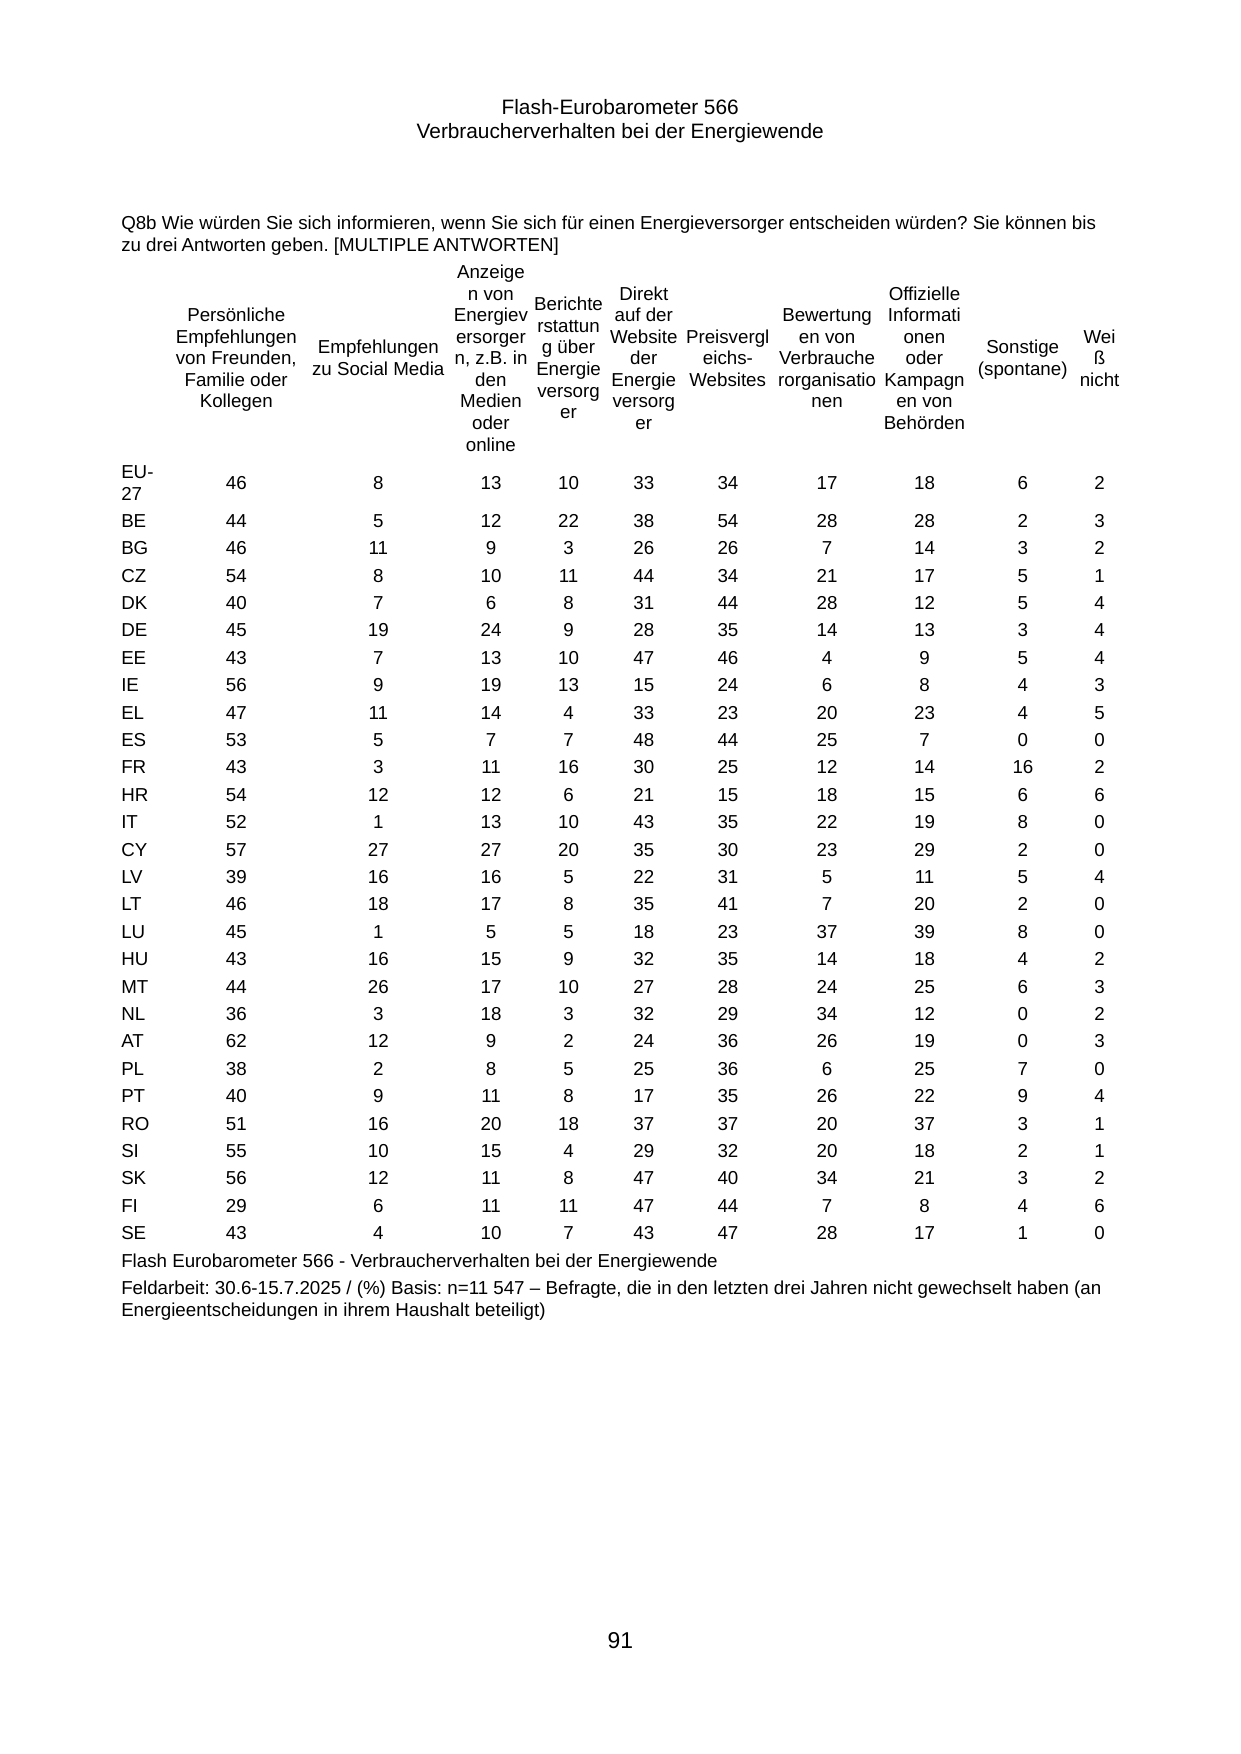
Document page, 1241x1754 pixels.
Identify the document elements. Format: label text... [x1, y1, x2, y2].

table_cell HR [118, 781, 167, 808]
table_cell 24 [774, 973, 880, 1000]
table_cell AT [118, 1027, 167, 1055]
table_cell 4 [969, 699, 1076, 726]
table_cell 16 [305, 1110, 451, 1137]
table_cell 10 [451, 562, 531, 589]
table_cell 27 [606, 973, 681, 1000]
table_cell 19 [880, 1027, 969, 1055]
table_cell 28 [880, 507, 969, 534]
table_cell IE [118, 671, 167, 698]
table_cell 13 [880, 616, 969, 644]
table_cell 4 [774, 644, 880, 671]
table_cell 28 [681, 973, 774, 1000]
table_cell 25 [880, 1055, 969, 1082]
table_cell 18 [880, 1137, 969, 1164]
table_cell 12 [305, 1027, 451, 1055]
table_cell 32 [681, 1137, 774, 1164]
table_cell 44 [681, 589, 774, 616]
table_cell 11 [451, 1164, 531, 1192]
table_cell 43 [606, 1219, 681, 1246]
table_cell 0 [1076, 1055, 1122, 1082]
table_cell 4 [1076, 589, 1122, 616]
table_cell SI [118, 1137, 167, 1164]
table_cell 8 [880, 671, 969, 698]
table_cell 34 [681, 458, 774, 507]
table_cell 25 [681, 753, 774, 781]
table_cell 39 [167, 863, 305, 890]
table_cell 43 [167, 644, 305, 671]
table_cell 48 [606, 726, 681, 753]
table_cell 33 [606, 699, 681, 726]
table_cell 23 [681, 918, 774, 945]
table_cell 0 [1076, 918, 1122, 945]
table_cell 4 [969, 1192, 1076, 1219]
table_cell 2 [969, 890, 1076, 918]
table_cell IT [118, 808, 167, 836]
table_cell 15 [606, 671, 681, 698]
table_cell 22 [880, 1082, 969, 1109]
table_cell 26 [305, 973, 451, 1000]
table_cell 5 [969, 589, 1076, 616]
table_cell 24 [606, 1027, 681, 1055]
table_cell 1 [969, 1219, 1076, 1246]
table_cell 46 [167, 458, 305, 507]
table_cell 40 [681, 1164, 774, 1192]
table_cell 55 [167, 1137, 305, 1164]
table_cell 3 [1076, 671, 1122, 698]
table_cell 6 [1076, 781, 1122, 808]
table_cell Sonstige (spontane) [969, 258, 1076, 458]
table_cell 32 [606, 945, 681, 972]
table_cell 2 [1076, 753, 1122, 781]
table_cell [118, 258, 167, 458]
table_cell CZ [118, 562, 167, 589]
table_cell FR [118, 753, 167, 781]
table_cell 16 [305, 863, 451, 890]
table_cell 10 [531, 973, 606, 1000]
table_cell 11 [305, 534, 451, 562]
table_cell 18 [606, 918, 681, 945]
table_cell 8 [531, 1082, 606, 1109]
table_cell 3 [305, 753, 451, 781]
table_cell 10 [531, 458, 606, 507]
table_cell 18 [305, 890, 451, 918]
table_cell 54 [167, 781, 305, 808]
table_cell 12 [880, 1000, 969, 1027]
table_cell 5 [531, 863, 606, 890]
table_cell 31 [606, 589, 681, 616]
table_cell 35 [681, 616, 774, 644]
table_cell 11 [451, 1082, 531, 1109]
table_cell 15 [880, 781, 969, 808]
table_cell 13 [451, 458, 531, 507]
table_cell 2 [531, 1027, 606, 1055]
table_cell 7 [305, 644, 451, 671]
table_cell 46 [167, 890, 305, 918]
table_cell 3 [531, 1000, 606, 1027]
table_cell 62 [167, 1027, 305, 1055]
table_cell 8 [969, 918, 1076, 945]
table_cell 9 [969, 1082, 1076, 1109]
table_cell 37 [606, 1110, 681, 1137]
table_cell 29 [606, 1137, 681, 1164]
table_cell 30 [681, 836, 774, 863]
table_cell 47 [167, 699, 305, 726]
table_cell 27 [305, 836, 451, 863]
table_cell 24 [451, 616, 531, 644]
table_cell 8 [531, 589, 606, 616]
table_cell MT [118, 973, 167, 1000]
table_cell 21 [880, 1164, 969, 1192]
table_cell 8 [531, 1164, 606, 1192]
table_cell Anzeigen von Energieversorgern, z.B. in den Medien oder online [451, 258, 531, 458]
table_cell 37 [681, 1110, 774, 1137]
table_cell 35 [606, 836, 681, 863]
table_cell 35 [681, 808, 774, 836]
table_cell 43 [167, 1219, 305, 1246]
table_cell 22 [774, 808, 880, 836]
table_cell 19 [880, 808, 969, 836]
table_cell 28 [774, 1219, 880, 1246]
table_cell 46 [167, 534, 305, 562]
table_cell 16 [531, 753, 606, 781]
table_cell 4 [305, 1219, 451, 1246]
table_cell 41 [681, 890, 774, 918]
table_cell 20 [531, 836, 606, 863]
table_cell Berichterstattung über Energieversorger [531, 258, 606, 458]
table_cell 17 [451, 973, 531, 1000]
table_cell 3 [1076, 973, 1122, 1000]
table_cell 9 [531, 616, 606, 644]
table_cell 0 [969, 1027, 1076, 1055]
table_cell 4 [1076, 616, 1122, 644]
table_cell 44 [167, 973, 305, 1000]
table_cell 54 [167, 562, 305, 589]
table_cell 5 [774, 863, 880, 890]
table_cell 13 [451, 644, 531, 671]
table_cell 7 [531, 1219, 606, 1246]
table_cell 23 [774, 836, 880, 863]
table_cell 9 [305, 671, 451, 698]
table_cell 12 [305, 781, 451, 808]
table_cell 14 [774, 616, 880, 644]
table_cell 5 [969, 863, 1076, 890]
table_cell 1 [1076, 562, 1122, 589]
table_cell Persönliche Empfehlungen von Freunden, Familie oder Kollegen [167, 258, 305, 458]
table_cell 1 [1076, 1137, 1122, 1164]
table_cell 21 [606, 781, 681, 808]
table_cell 7 [774, 1192, 880, 1219]
table_cell 4 [969, 671, 1076, 698]
table_cell Offizielle Informationen oder Kampagnen von Behörden [880, 258, 969, 458]
table_cell SE [118, 1219, 167, 1246]
table_cell 6 [531, 781, 606, 808]
table_cell 17 [774, 458, 880, 507]
table_cell 7 [531, 726, 606, 753]
table_cell ES [118, 726, 167, 753]
table_cell 33 [606, 458, 681, 507]
table_cell 9 [305, 1082, 451, 1109]
table_cell 53 [167, 726, 305, 753]
table_cell 5 [305, 507, 451, 534]
table_cell 21 [774, 562, 880, 589]
table_cell DE [118, 616, 167, 644]
table_cell 2 [1076, 458, 1122, 507]
table_cell 1 [305, 918, 451, 945]
table_cell 17 [451, 890, 531, 918]
table_cell 11 [451, 1192, 531, 1219]
table_cell 26 [774, 1082, 880, 1109]
table_cell 3 [531, 534, 606, 562]
table_cell 6 [1076, 1192, 1122, 1219]
table_cell 14 [880, 753, 969, 781]
table_cell 0 [969, 1000, 1076, 1027]
table_cell 0 [1076, 808, 1122, 836]
table_cell 37 [774, 918, 880, 945]
table_cell 13 [531, 671, 606, 698]
table_cell 30 [606, 753, 681, 781]
table_cell 15 [451, 1137, 531, 1164]
table_cell 29 [880, 836, 969, 863]
table_cell 12 [305, 1164, 451, 1192]
table_cell 3 [305, 1000, 451, 1027]
table_cell 12 [880, 589, 969, 616]
table_cell 14 [451, 699, 531, 726]
table_cell 6 [969, 781, 1076, 808]
table_cell 26 [774, 1027, 880, 1055]
table_cell 5 [305, 726, 451, 753]
table_cell 44 [606, 562, 681, 589]
table_cell 11 [451, 753, 531, 781]
table_cell 17 [606, 1082, 681, 1109]
table_cell 47 [606, 1164, 681, 1192]
table_cell 7 [305, 589, 451, 616]
table_cell 25 [774, 726, 880, 753]
table_cell 36 [167, 1000, 305, 1027]
table_cell 19 [451, 671, 531, 698]
table_cell 2 [1076, 1164, 1122, 1192]
table_cell 35 [606, 890, 681, 918]
table_cell Preisvergleichs-Websites [681, 258, 774, 458]
table_cell 5 [969, 562, 1076, 589]
table_cell 18 [531, 1110, 606, 1137]
table_cell 3 [969, 534, 1076, 562]
table_cell 11 [880, 863, 969, 890]
table_cell 2 [305, 1055, 451, 1082]
table_cell 23 [880, 699, 969, 726]
table_cell 36 [681, 1027, 774, 1055]
table_cell 15 [451, 945, 531, 972]
table_cell 8 [451, 1055, 531, 1082]
table_cell 38 [167, 1055, 305, 1082]
table_cell 5 [451, 918, 531, 945]
table_cell 13 [451, 808, 531, 836]
table_cell 8 [305, 562, 451, 589]
table_cell 43 [606, 808, 681, 836]
table_cell 8 [969, 808, 1076, 836]
table_cell 40 [167, 1082, 305, 1109]
table_cell 14 [880, 534, 969, 562]
table_cell Direkt auf der Website der Energieversorger [606, 258, 681, 458]
table_cell 3 [969, 616, 1076, 644]
table_cell 44 [167, 507, 305, 534]
table_cell 7 [880, 726, 969, 753]
table_cell 16 [451, 863, 531, 890]
table_cell 28 [606, 616, 681, 644]
table_cell 38 [606, 507, 681, 534]
table_cell 9 [880, 644, 969, 671]
table_cell 34 [774, 1000, 880, 1027]
table_cell 6 [451, 589, 531, 616]
table_cell 25 [606, 1055, 681, 1082]
table_cell LU [118, 918, 167, 945]
table_cell 6 [774, 671, 880, 698]
table_cell 3 [1076, 1027, 1122, 1055]
table_cell 3 [969, 1110, 1076, 1137]
table_cell 10 [451, 1219, 531, 1246]
table_cell 2 [969, 1137, 1076, 1164]
table_cell Empfehlungen zu Social Media [305, 258, 451, 458]
table_cell EL [118, 699, 167, 726]
table_cell CY [118, 836, 167, 863]
table_cell 0 [1076, 890, 1122, 918]
table_cell 47 [606, 644, 681, 671]
table_cell 43 [167, 753, 305, 781]
table_cell 20 [774, 1110, 880, 1137]
table_cell DK [118, 589, 167, 616]
table_cell 1 [305, 808, 451, 836]
table_cell 9 [451, 534, 531, 562]
table_cell 35 [681, 945, 774, 972]
table_cell 12 [451, 507, 531, 534]
table_cell Weiß nicht [1076, 258, 1122, 458]
table_cell 6 [774, 1055, 880, 1082]
table_cell 27 [451, 836, 531, 863]
table_cell 5 [531, 1055, 606, 1082]
table_cell 4 [1076, 1082, 1122, 1109]
table_cell 26 [681, 534, 774, 562]
table_cell 40 [167, 589, 305, 616]
table_cell LT [118, 890, 167, 918]
table_cell 4 [1076, 644, 1122, 671]
table_cell 44 [681, 726, 774, 753]
table_cell 4 [531, 699, 606, 726]
table_cell 28 [774, 507, 880, 534]
table_cell 12 [451, 781, 531, 808]
table_cell 17 [880, 1219, 969, 1246]
table_cell 28 [774, 589, 880, 616]
table_cell 17 [880, 562, 969, 589]
table_cell 7 [774, 534, 880, 562]
table_cell 32 [606, 1000, 681, 1027]
table_cell 2 [1076, 534, 1122, 562]
table_cell 16 [305, 945, 451, 972]
table_cell 51 [167, 1110, 305, 1137]
table_cell 25 [880, 973, 969, 1000]
table_cell 5 [1076, 699, 1122, 726]
table_cell 5 [969, 644, 1076, 671]
table_cell SK [118, 1164, 167, 1192]
table_cell LV [118, 863, 167, 890]
table_cell 20 [774, 1137, 880, 1164]
table_cell 2 [1076, 945, 1122, 972]
table_cell 47 [606, 1192, 681, 1219]
table_cell RO [118, 1110, 167, 1137]
table_cell 10 [305, 1137, 451, 1164]
table_cell BG [118, 534, 167, 562]
table_cell 0 [969, 726, 1076, 753]
table_cell 45 [167, 616, 305, 644]
table_cell 2 [969, 836, 1076, 863]
table_cell 36 [681, 1055, 774, 1082]
table_cell 2 [1076, 1000, 1122, 1027]
table_cell 8 [305, 458, 451, 507]
table_cell 54 [681, 507, 774, 534]
table_cell 56 [167, 671, 305, 698]
table_cell 14 [774, 945, 880, 972]
table_cell 11 [305, 699, 451, 726]
table_cell 20 [451, 1110, 531, 1137]
table_cell 16 [969, 753, 1076, 781]
table_cell 5 [531, 918, 606, 945]
table_cell 4 [969, 945, 1076, 972]
table_cell 47 [681, 1219, 774, 1246]
table_cell 44 [681, 1192, 774, 1219]
table_cell 46 [681, 644, 774, 671]
table_cell 45 [167, 918, 305, 945]
table_cell EE [118, 644, 167, 671]
table_cell 34 [774, 1164, 880, 1192]
table_cell 15 [681, 781, 774, 808]
table_cell 34 [681, 562, 774, 589]
table_cell 29 [681, 1000, 774, 1027]
table_cell FI [118, 1192, 167, 1219]
table_cell 22 [531, 507, 606, 534]
table_cell 10 [531, 644, 606, 671]
table_cell 0 [1076, 1219, 1122, 1246]
table_cell 2 [969, 507, 1076, 534]
table_cell 11 [531, 1192, 606, 1219]
table_cell 22 [606, 863, 681, 890]
table_cell 29 [167, 1192, 305, 1219]
table_cell 35 [681, 1082, 774, 1109]
table_cell 56 [167, 1164, 305, 1192]
table_cell 18 [774, 781, 880, 808]
table_cell 4 [531, 1137, 606, 1164]
table_cell 52 [167, 808, 305, 836]
table_cell 6 [305, 1192, 451, 1219]
table_cell Bewertungen von Verbraucherorganisationen [774, 258, 880, 458]
table_cell HU [118, 945, 167, 972]
table_cell 31 [681, 863, 774, 890]
table_cell 18 [880, 458, 969, 507]
table_cell 57 [167, 836, 305, 863]
table_cell 19 [305, 616, 451, 644]
table_cell 10 [531, 808, 606, 836]
table_cell 3 [969, 1164, 1076, 1192]
table_cell 7 [969, 1055, 1076, 1082]
table_cell 20 [774, 699, 880, 726]
table_cell 12 [774, 753, 880, 781]
table_cell 3 [1076, 507, 1122, 534]
table_cell 9 [531, 945, 606, 972]
table_header Q8b Wie würden Sie sich informieren, wenn Sie sich für einen Energieversorger entscheiden würden? Sie können bis zu drei Antworten geben. [MULTIPLE ANTWORTEN] [118, 209, 1122, 258]
table_cell 37 [880, 1110, 969, 1137]
table_cell EU-27 [118, 458, 167, 507]
table_cell Feldarbeit: 30.6-15.7.2025 / (%) Basis: n=11 547 – Befragte, die in den letzten drei Jahren nicht gewechselt haben (an Energieentscheidungen in ihrem Haushalt beteiligt) [118, 1274, 1122, 1323]
table_cell 43 [167, 945, 305, 972]
table_cell PL [118, 1055, 167, 1082]
table_cell 6 [969, 458, 1076, 507]
table_cell 7 [774, 890, 880, 918]
table_cell 9 [451, 1027, 531, 1055]
table_cell NL [118, 1000, 167, 1027]
table_cell 0 [1076, 726, 1122, 753]
table_cell 26 [606, 534, 681, 562]
table_cell PT [118, 1082, 167, 1109]
table_cell 18 [451, 1000, 531, 1027]
table_cell 0 [1076, 836, 1122, 863]
table_cell 8 [531, 890, 606, 918]
table_cell 39 [880, 918, 969, 945]
table_cell 8 [880, 1192, 969, 1219]
table_cell 4 [1076, 863, 1122, 890]
table_cell 18 [880, 945, 969, 972]
table_cell BE [118, 507, 167, 534]
table_cell 20 [880, 890, 969, 918]
table_cell Flash Eurobarometer 566 - Verbraucherverhalten bei der Energiewende [118, 1246, 1122, 1274]
table_cell 11 [531, 562, 606, 589]
table_cell 6 [969, 973, 1076, 1000]
table_cell 1 [1076, 1110, 1122, 1137]
table_cell 7 [451, 726, 531, 753]
table_cell 23 [681, 699, 774, 726]
table_cell 24 [681, 671, 774, 698]
